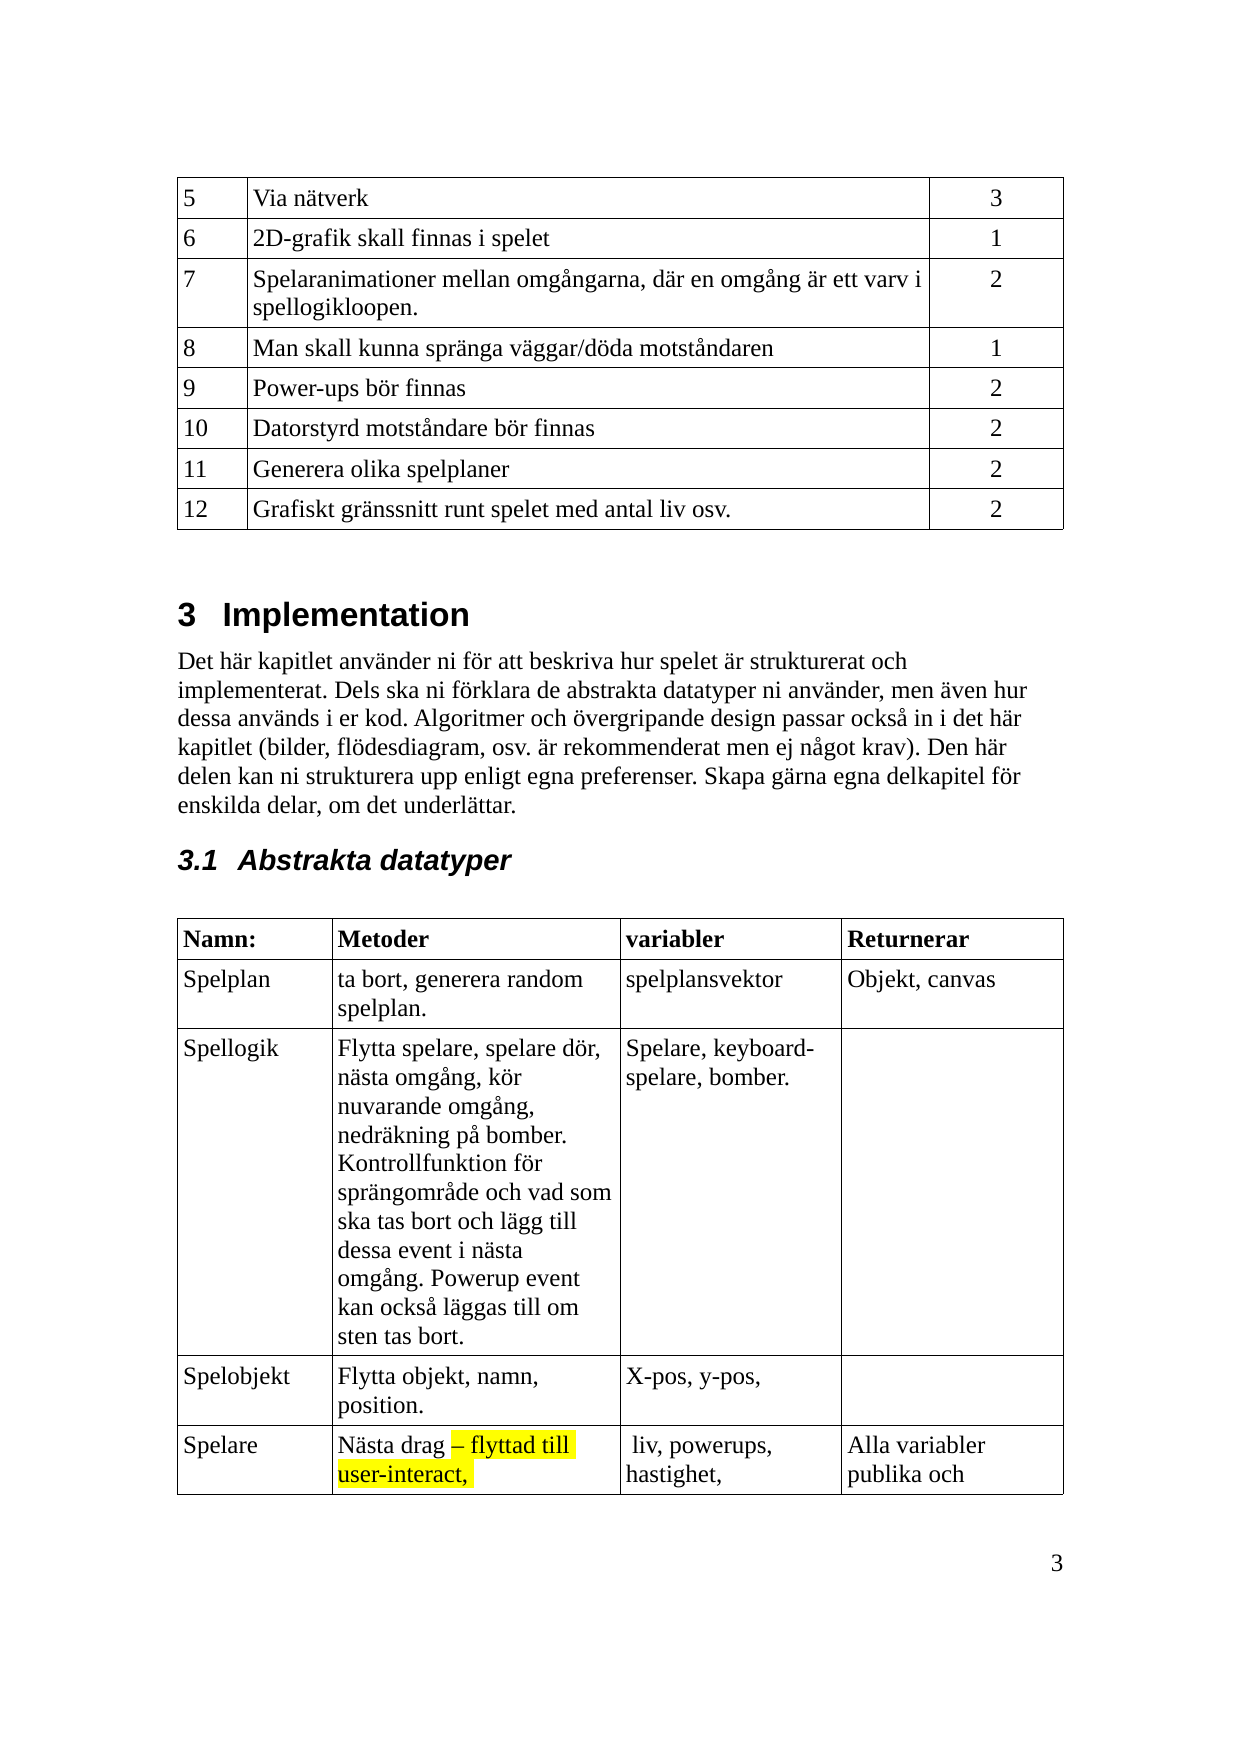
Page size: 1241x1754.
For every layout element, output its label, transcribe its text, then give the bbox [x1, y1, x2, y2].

table_cell Objekt, canvas [842, 960, 1063, 1028]
subtitle Abstrakta datatyper [177, 843, 1063, 877]
table_cell X-pos, y-pos, [621, 1356, 841, 1424]
table_cell 2 [930, 409, 1063, 448]
table_cell 1 [930, 328, 1063, 367]
table_header variabler [621, 919, 841, 958]
table_cell 5 [178, 178, 247, 217]
table_header Namn: [178, 919, 332, 958]
table_cell Datorstyrd motståndare bör finnas [248, 409, 929, 448]
table_header Metoder [333, 919, 620, 958]
table_cell 11 [178, 449, 247, 488]
table_cell 2D-grafik skall finnas i spelet [248, 219, 929, 258]
table_cell Power-ups bör finnas [248, 368, 929, 407]
table_cell Man skall kunna spränga väggar/döda motståndaren [248, 328, 929, 367]
table_cell 12 [178, 489, 247, 528]
table_cell 2 [930, 489, 1063, 528]
table_cell Spelaranimationer mellan omgångarna, där en omgång är ett varv i spellogikloopen. [248, 259, 929, 327]
table_cell Flytta spelare, spelare dör, nästa omgång, kör nuvarande omgång, nedräkning på bomber. Kontrollfunktion för sprängområde och vad som ska tas bort och lägg till dessa event i nästa omgång. Powerup event kan också läggas till om sten tas bort. [333, 1029, 620, 1355]
table_header Returnerar [842, 919, 1063, 958]
table_cell 9 [178, 368, 247, 407]
table_cell Spellogik [178, 1029, 332, 1355]
table_cell [842, 1029, 1063, 1355]
table_cell Nästa drag – flyttad till user-interact, [333, 1426, 620, 1493]
table_cell 10 [178, 409, 247, 448]
table_cell Alla variabler publika och [842, 1426, 1063, 1493]
table_cell 3 [930, 178, 1063, 217]
table_cell 2 [930, 368, 1063, 407]
table_cell Spelplan [178, 960, 332, 1028]
table_cell Via nätverk [248, 178, 929, 217]
table_cell Spelare, keyboard-spelare, bomber. [621, 1029, 841, 1355]
table_cell ta bort, generera random spelplan. [333, 960, 620, 1028]
subtitle Implementation [177, 595, 1063, 633]
table_cell 6 [178, 219, 247, 258]
table_cell spelplansvektor [621, 960, 841, 1028]
table_cell [842, 1356, 1063, 1424]
table_cell liv, powerups, hastighet, [621, 1426, 841, 1493]
table_cell Spelare [178, 1426, 332, 1493]
table_cell Grafiskt gränssnitt runt spelet med antal liv osv. [248, 489, 929, 528]
table_cell Generera olika spelplaner [248, 449, 929, 488]
table_cell 7 [178, 259, 247, 327]
table_cell Flytta objekt, namn, position. [333, 1356, 620, 1424]
table_cell Spelobjekt [178, 1356, 332, 1424]
table_cell 2 [930, 259, 1063, 327]
table_cell 2 [930, 449, 1063, 488]
text Det här kapitlet använder ni för att beskriva hur spelet är strukturerat och implementerat. Dels ska ni förklara de abstrakta datatyper ni använder, men även hur dessa används i er kod. Algoritmer och övergripande design passar också in i det här kapitlet (bilder, flödesdiagram, osv. är rekommenderat men ej något krav). Den här delen kan ni strukturera upp enligt egna preferenser. Skapa gärna egna delkapitel för enskilda delar, om det underlättar. [177, 646, 1063, 818]
table_cell 1 [930, 219, 1063, 258]
table_cell 8 [178, 328, 247, 367]
